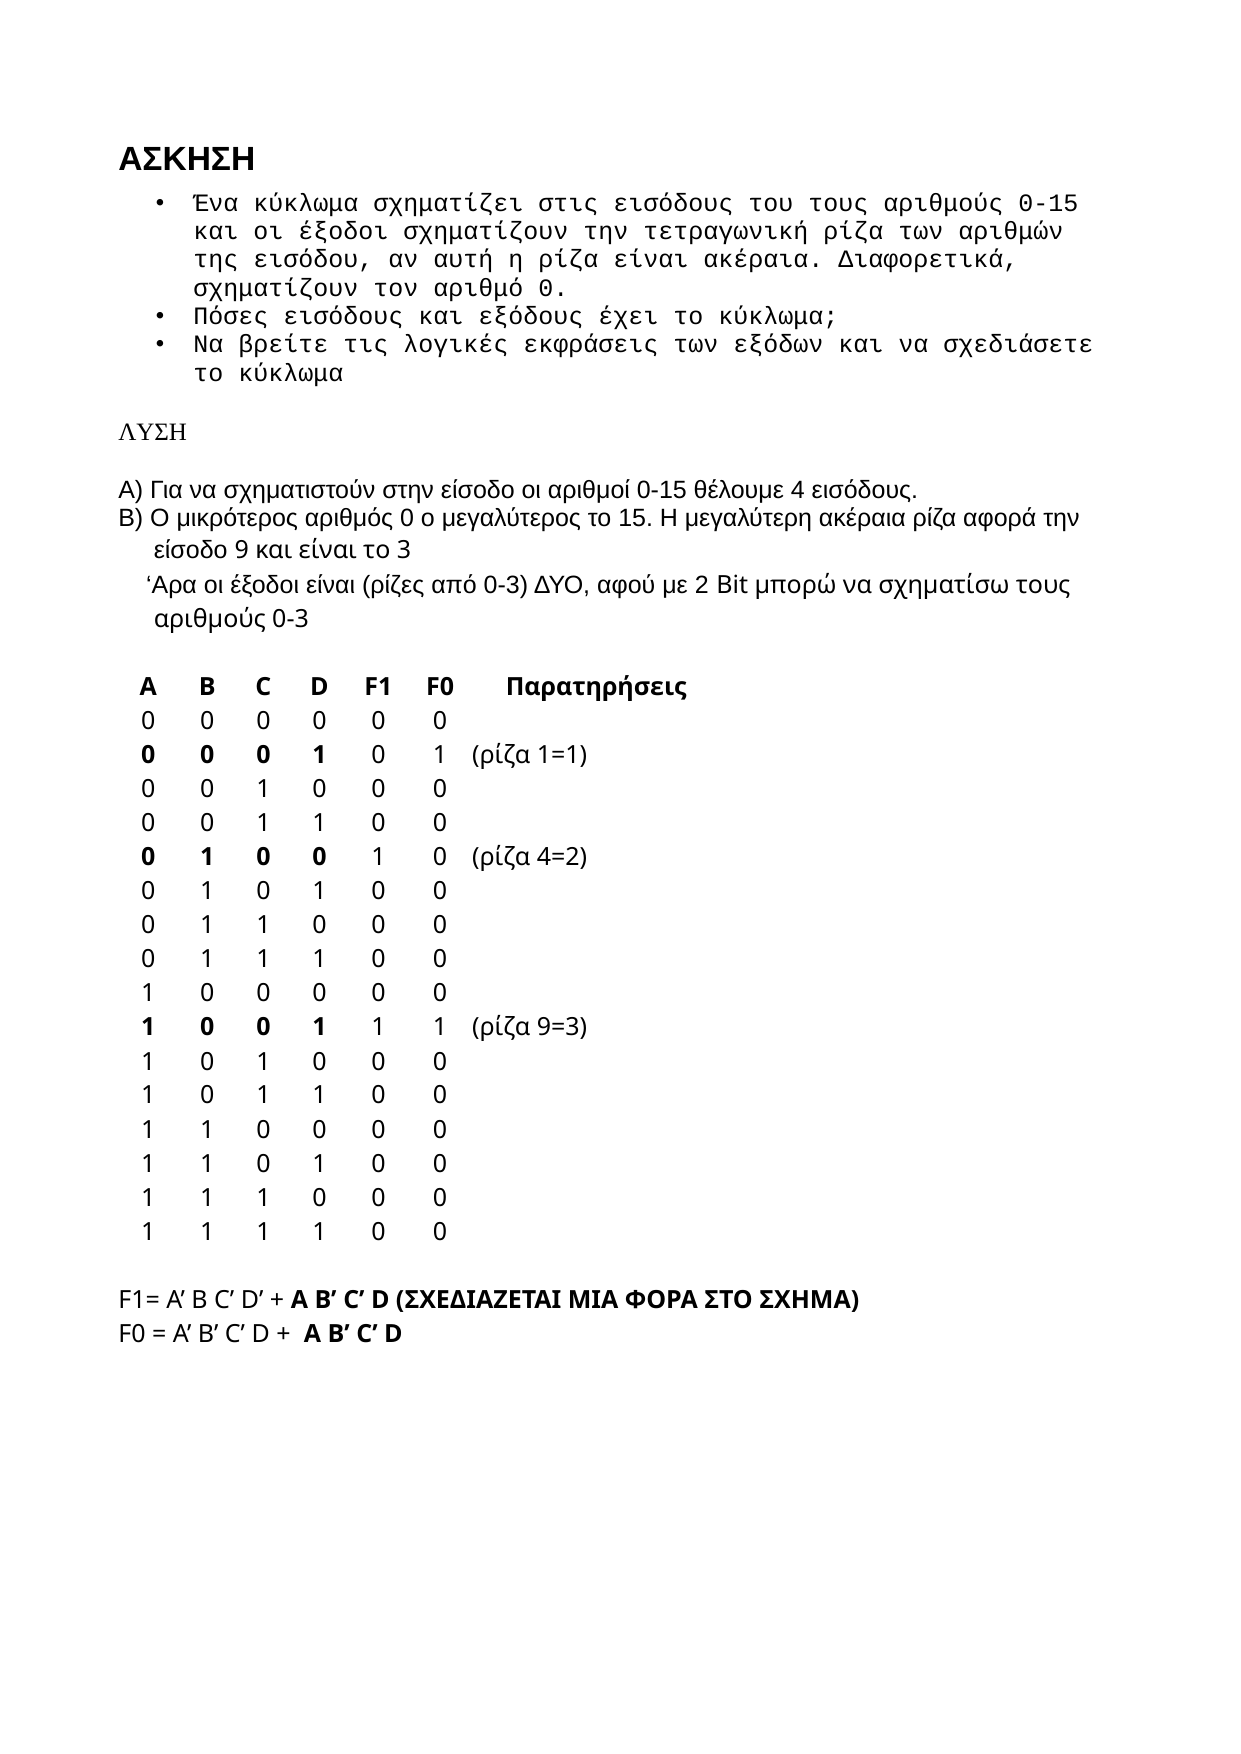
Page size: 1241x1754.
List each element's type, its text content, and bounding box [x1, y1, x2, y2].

table_cell (ρίζα 1=1) [472, 737, 720, 771]
table_cell 0 [118, 907, 178, 941]
table_cell 0 [118, 771, 178, 805]
table_cell 1 [178, 1214, 236, 1247]
table_cell 0 [408, 771, 472, 805]
table_cell 0 [178, 975, 236, 1009]
table_cell 1 [290, 737, 348, 771]
table_cell 0 [290, 1111, 348, 1145]
table_cell 1 [290, 805, 348, 839]
table_cell 1 [118, 1009, 178, 1043]
table_cell 0 [348, 737, 408, 771]
table_cell 0 [236, 703, 290, 737]
table_cell 0 [178, 1009, 236, 1043]
table_cell 0 [118, 873, 178, 907]
table_cell 0 [118, 703, 178, 737]
table_cell 0 [408, 839, 472, 873]
table_cell 0 [236, 1111, 290, 1145]
text F0 = A’ B’ C’ D + A B’ C’ D [118, 1316, 1122, 1350]
table_cell 0 [348, 1179, 408, 1213]
table_header A [118, 669, 178, 702]
table_cell 0 [118, 941, 178, 975]
table_cell [472, 805, 720, 839]
table_cell (ρίζα 9=3) [472, 1009, 720, 1043]
table_cell 0 [348, 941, 408, 975]
table_cell 1 [236, 1179, 290, 1213]
table_cell [472, 1145, 720, 1179]
table_cell [472, 1111, 720, 1145]
table_cell 0 [408, 805, 472, 839]
table_cell 0 [178, 1077, 236, 1111]
table_cell 1 [236, 805, 290, 839]
table_cell 0 [118, 805, 178, 839]
table_cell 0 [118, 737, 178, 771]
table_cell 1 [178, 941, 236, 975]
table_header Παρατηρήσεις [472, 669, 720, 702]
table_cell 1 [178, 1179, 236, 1213]
table_cell [472, 771, 720, 805]
table_cell [472, 975, 720, 1009]
table_cell 0 [178, 805, 236, 839]
table_cell 1 [290, 1145, 348, 1179]
table_cell 0 [236, 1009, 290, 1043]
table_cell [472, 703, 720, 737]
table_cell [472, 907, 720, 941]
table_cell 1 [118, 1077, 178, 1111]
table_cell 1 [178, 839, 236, 873]
table_cell 0 [290, 771, 348, 805]
table_cell 0 [290, 839, 348, 873]
table_cell 0 [290, 975, 348, 1009]
table_cell 0 [236, 873, 290, 907]
list Πόσες εισόδους και εξόδους έχει το κύκλωμα; [156, 303, 1122, 332]
table_cell 1 [118, 1145, 178, 1179]
table_cell 0 [348, 1077, 408, 1111]
table_cell 0 [408, 1145, 472, 1179]
table_cell 0 [290, 1179, 348, 1213]
table_cell 0 [348, 805, 408, 839]
table_cell 0 [178, 771, 236, 805]
table_cell [472, 941, 720, 975]
table_cell 0 [408, 1077, 472, 1111]
table_cell 0 [290, 703, 348, 737]
text Α) Για να σχηματιστούν στην είσοδο οι αριθμοί 0-15 θέλουμε 4 εισόδους. [118, 475, 1122, 503]
table_cell 1 [348, 839, 408, 873]
subtitle ΑΣΚΗΣΗ [118, 139, 1122, 178]
table_cell 1 [348, 1009, 408, 1043]
table_cell 0 [408, 1043, 472, 1077]
table_cell 1 [118, 1043, 178, 1077]
table_cell 1 [236, 907, 290, 941]
table_cell 0 [348, 1111, 408, 1145]
table_header F1 [348, 669, 408, 702]
table_cell 1 [236, 771, 290, 805]
table_cell 0 [348, 703, 408, 737]
text ‘Αρα οι έξοδοι είναι (ρίζες από 0-3) ΔΥΟ, αφού με 2 Bit μπορώ να σχηματίσω τους αριθμούς 0-3 [118, 566, 1122, 634]
table_cell (ρίζα 4=2) [472, 839, 720, 873]
table_cell 1 [178, 907, 236, 941]
table_cell 0 [408, 941, 472, 975]
table_cell 0 [236, 737, 290, 771]
table_cell 0 [348, 771, 408, 805]
table_header F0 [408, 669, 472, 702]
table_cell 1 [236, 941, 290, 975]
table_cell 0 [408, 873, 472, 907]
table_cell [472, 1214, 720, 1247]
table_cell 0 [408, 1214, 472, 1247]
text ΛΥΣΗ [118, 417, 1122, 446]
list Ένα κύκλωμα σχηματίζει στις εισόδους του τους αριθμούς 0-15 και οι έξοδοι σχηματίζουν την τετραγωνική ρίζα των αριθμών της εισόδου, αν αυτή η ρίζα είναι ακέραια. Διαφορετικά, σχηματίζουν τον αριθμό 0. [156, 190, 1122, 303]
table_cell 1 [290, 1214, 348, 1247]
table_cell 0 [408, 907, 472, 941]
table_header C [236, 669, 290, 702]
table_cell 0 [178, 1043, 236, 1077]
text Β) Ο μικρότερος αριθμός 0 ο μεγαλύτερος το 15. Η μεγαλύτερη ακέραια ρίζα αφορά την είσοδο 9 και είναι το 3 [118, 503, 1122, 566]
table_cell 1 [178, 1111, 236, 1145]
table_cell 1 [178, 873, 236, 907]
table_cell 1 [290, 1077, 348, 1111]
table_cell [472, 1077, 720, 1111]
table_cell [472, 1179, 720, 1213]
table_cell 1 [290, 941, 348, 975]
table_cell 0 [348, 975, 408, 1009]
table_cell 1 [178, 1145, 236, 1179]
table_cell 1 [236, 1077, 290, 1111]
table_cell 1 [118, 1214, 178, 1247]
table_cell 0 [290, 907, 348, 941]
table_cell 0 [348, 1145, 408, 1179]
list Να βρείτε τις λογικές εκφράσεις των εξόδων και να σχεδιάσετε το κύκλωμα [156, 332, 1122, 388]
text F1= A’ B C’ D’ + A B’ C’ D (ΣΧΕΔΙΑΖΕΤΑΙ ΜΙΑ ΦΟΡΑ ΣΤΟ ΣΧΗΜΑ) [118, 1282, 1122, 1316]
table_cell 1 [408, 737, 472, 771]
table_cell 0 [178, 703, 236, 737]
table_cell 0 [348, 1043, 408, 1077]
table_cell 0 [236, 839, 290, 873]
table_cell 1 [236, 1043, 290, 1077]
table_cell 1 [290, 1009, 348, 1043]
table_header B [178, 669, 236, 702]
table_cell 0 [118, 839, 178, 873]
table_cell [472, 1043, 720, 1077]
table_cell 0 [348, 907, 408, 941]
table_cell [472, 873, 720, 907]
table_cell 0 [290, 1043, 348, 1077]
table_cell 0 [348, 873, 408, 907]
table_cell 1 [290, 873, 348, 907]
table_cell 0 [408, 975, 472, 1009]
table_cell 1 [236, 1214, 290, 1247]
table_cell 0 [408, 1179, 472, 1213]
table_cell 0 [408, 703, 472, 737]
table_cell 0 [178, 737, 236, 771]
table_cell 0 [348, 1214, 408, 1247]
table_cell 0 [236, 975, 290, 1009]
table_cell 1 [118, 1111, 178, 1145]
table_cell 1 [118, 1179, 178, 1213]
table_header D [290, 669, 348, 702]
table_cell 1 [118, 975, 178, 1009]
table_cell 0 [236, 1145, 290, 1179]
table_cell 1 [408, 1009, 472, 1043]
table_cell 0 [408, 1111, 472, 1145]
